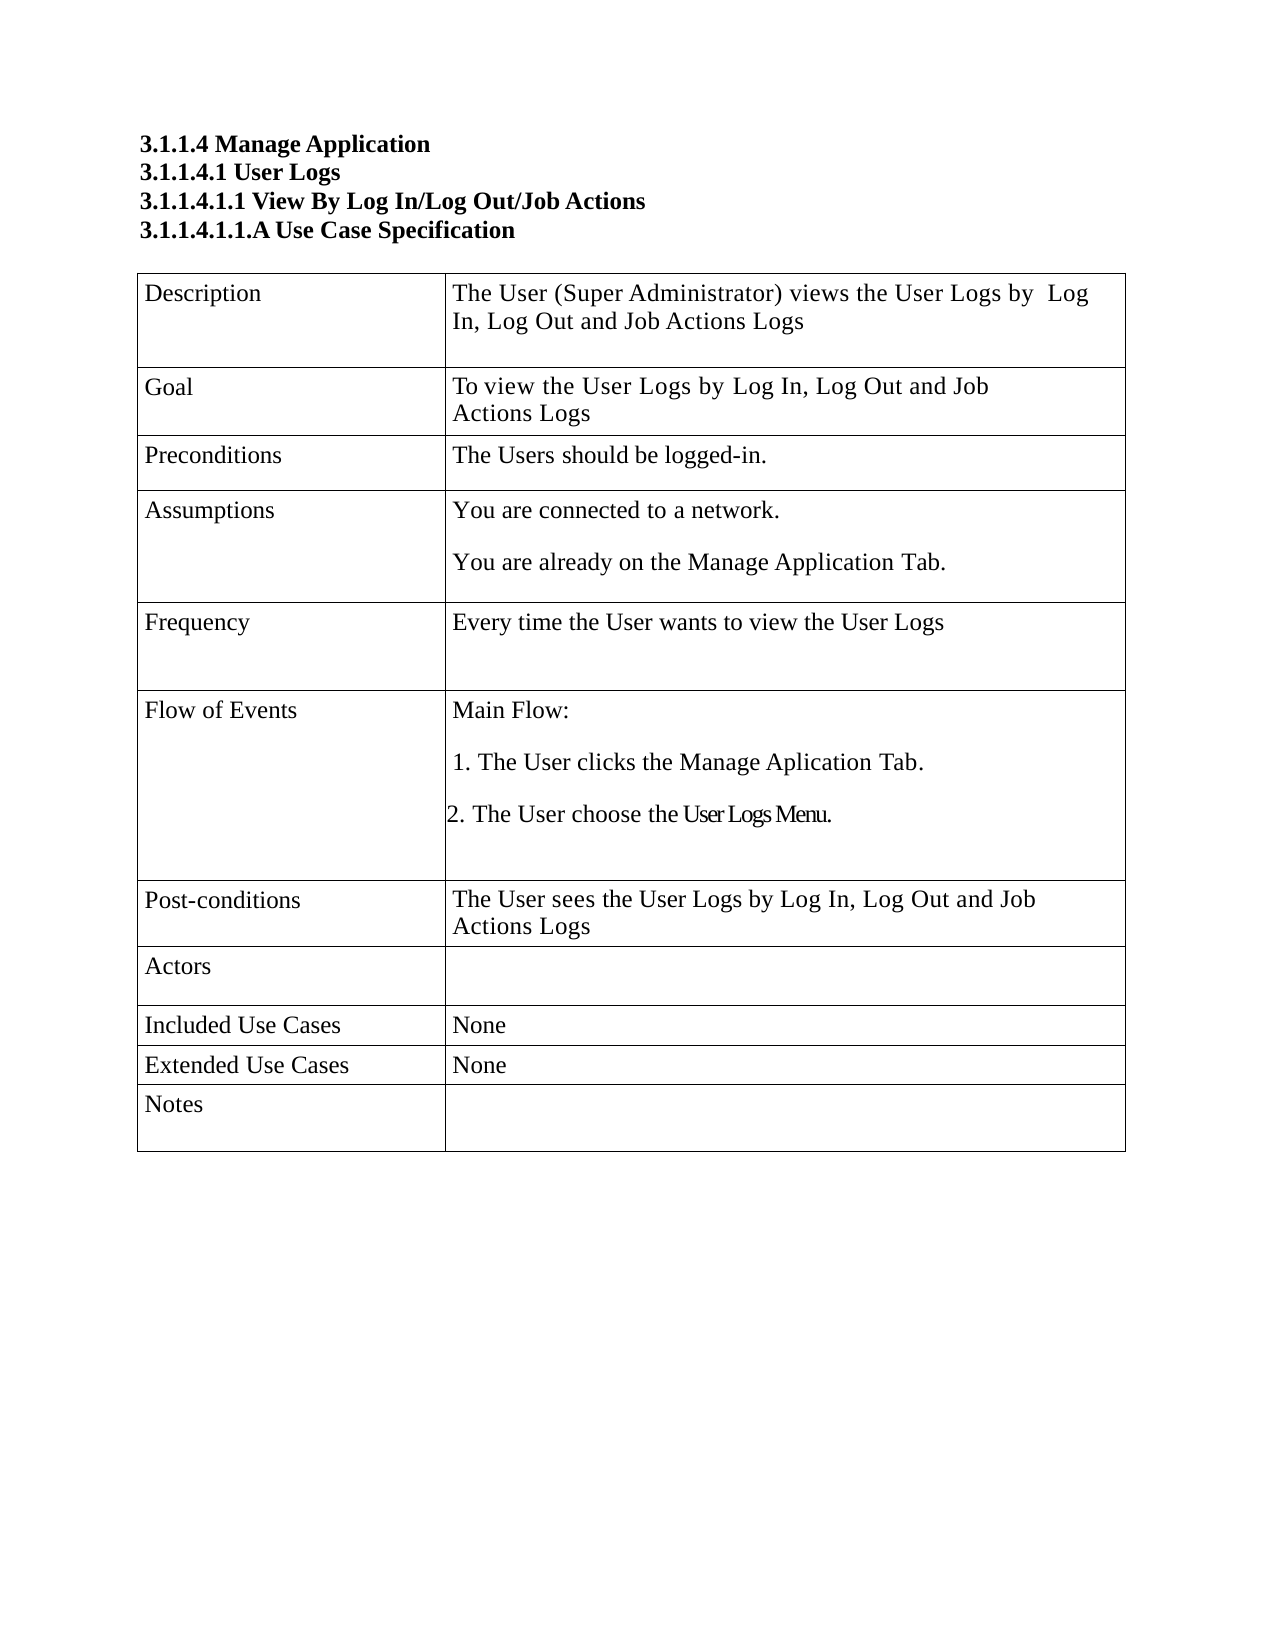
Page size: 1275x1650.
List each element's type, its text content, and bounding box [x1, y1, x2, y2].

table_cell Notes [138, 1085, 445, 1151]
table_cell Post-conditions [138, 881, 445, 946]
table_cell Goal [138, 368, 445, 434]
table_header Description [138, 274, 445, 367]
table_cell [446, 1085, 1125, 1151]
table_cell None [446, 1046, 1125, 1084]
table_cell [446, 947, 1125, 1005]
table_cell You are connected to a network. You are already on the Manage Application Tab. [446, 491, 1125, 602]
table_cell Flow of Events [138, 691, 445, 880]
table_cell Extended Use Cases [138, 1046, 445, 1084]
text 3.1.1.4.1.1 View By Log In/Log Out/Job Actions [139, 186, 1135, 215]
text 3.1.1.4.1.1.A Use Case Specification [139, 215, 1135, 244]
table_cell The User sees the User Logs by Log In, Log Out and Job Actions Logs [446, 881, 1125, 946]
table_cell Every time the User wants to view the User Logs [446, 603, 1125, 689]
table_cell Frequency [138, 603, 445, 689]
table_cell Main Flow: 1. The User clicks the Manage Aplication Tab. 2. The User choose the User Logs Menu. [446, 691, 1125, 880]
table_cell To view the User Logs by Log In, Log Out and Job Actions Logs [446, 368, 1125, 434]
table_cell None [446, 1006, 1125, 1045]
table_cell Included Use Cases [138, 1006, 445, 1045]
table_cell Assumptions [138, 491, 445, 602]
table_header The User (Super Administrator) views the User Logs by Log In, Log Out and Job Actions Logs [446, 274, 1125, 367]
table_cell The Users should be logged-in. [446, 436, 1125, 490]
table_cell Actors [138, 947, 445, 1005]
text 3.1.1.4 Manage Application [139, 129, 1135, 157]
table_cell Preconditions [138, 436, 445, 490]
text 3.1.1.4.1 User Logs [139, 157, 1135, 186]
